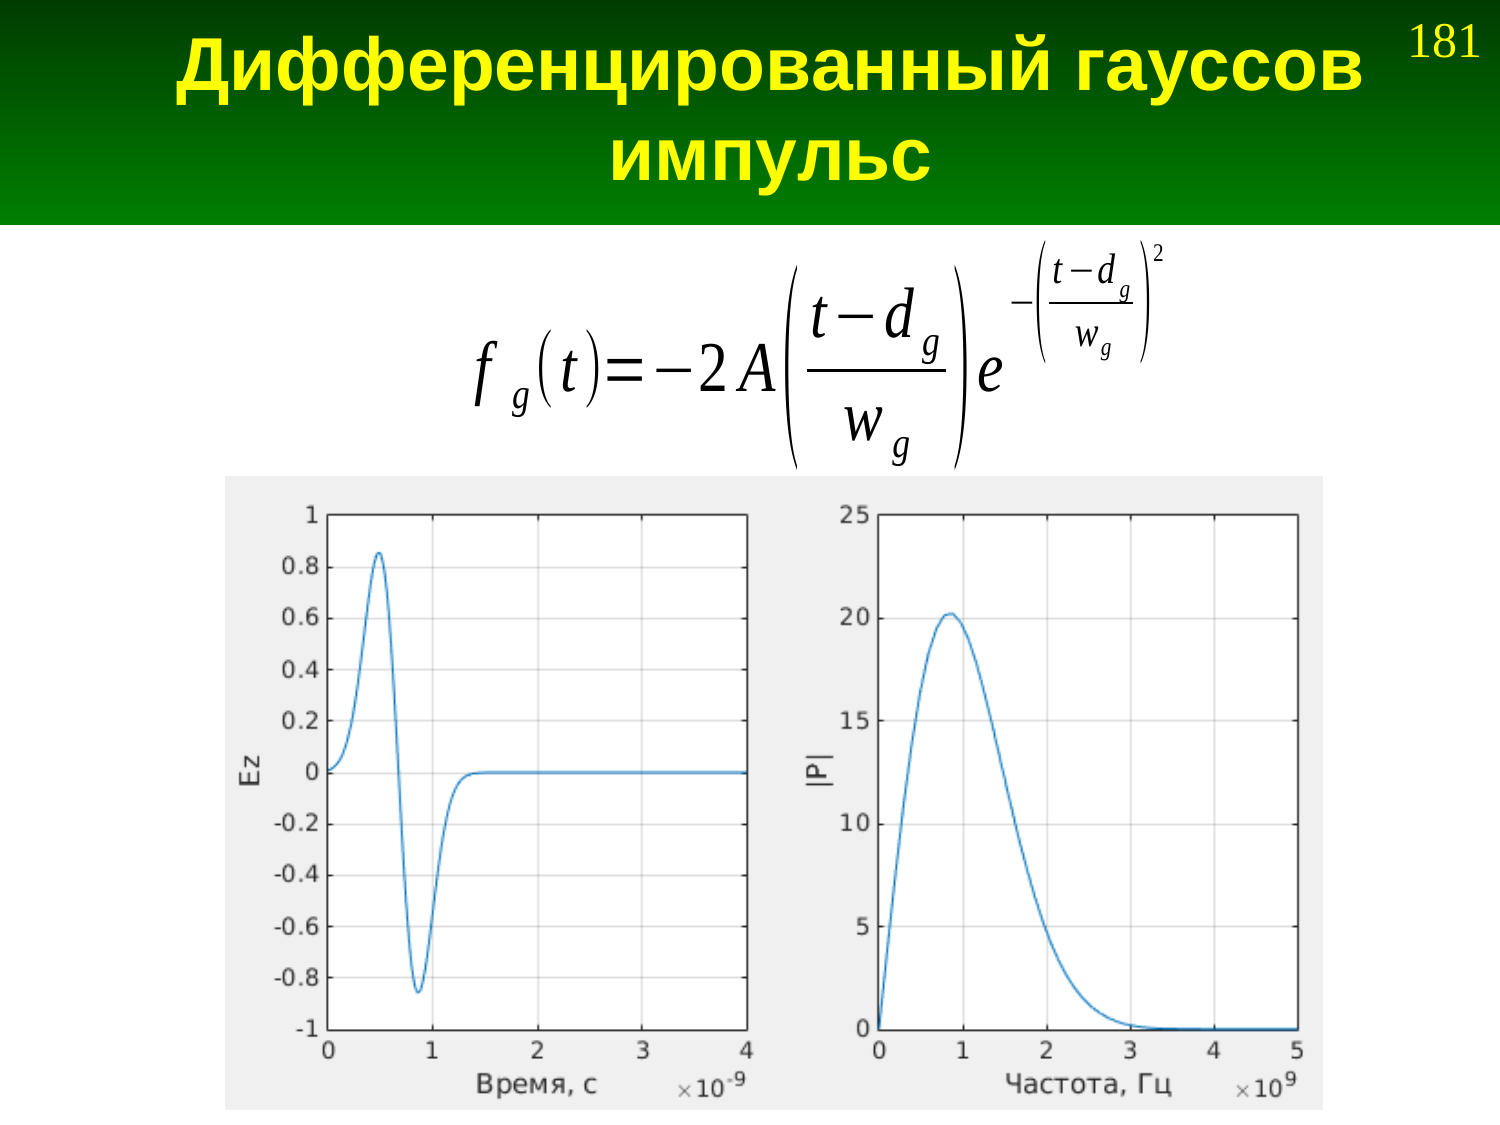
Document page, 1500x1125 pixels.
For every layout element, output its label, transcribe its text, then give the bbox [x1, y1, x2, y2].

picture [225, 476, 1323, 1110]
title Дифференцированный гауссов импульс [100, 7, 1441, 204]
chart [448, 239, 1177, 476]
